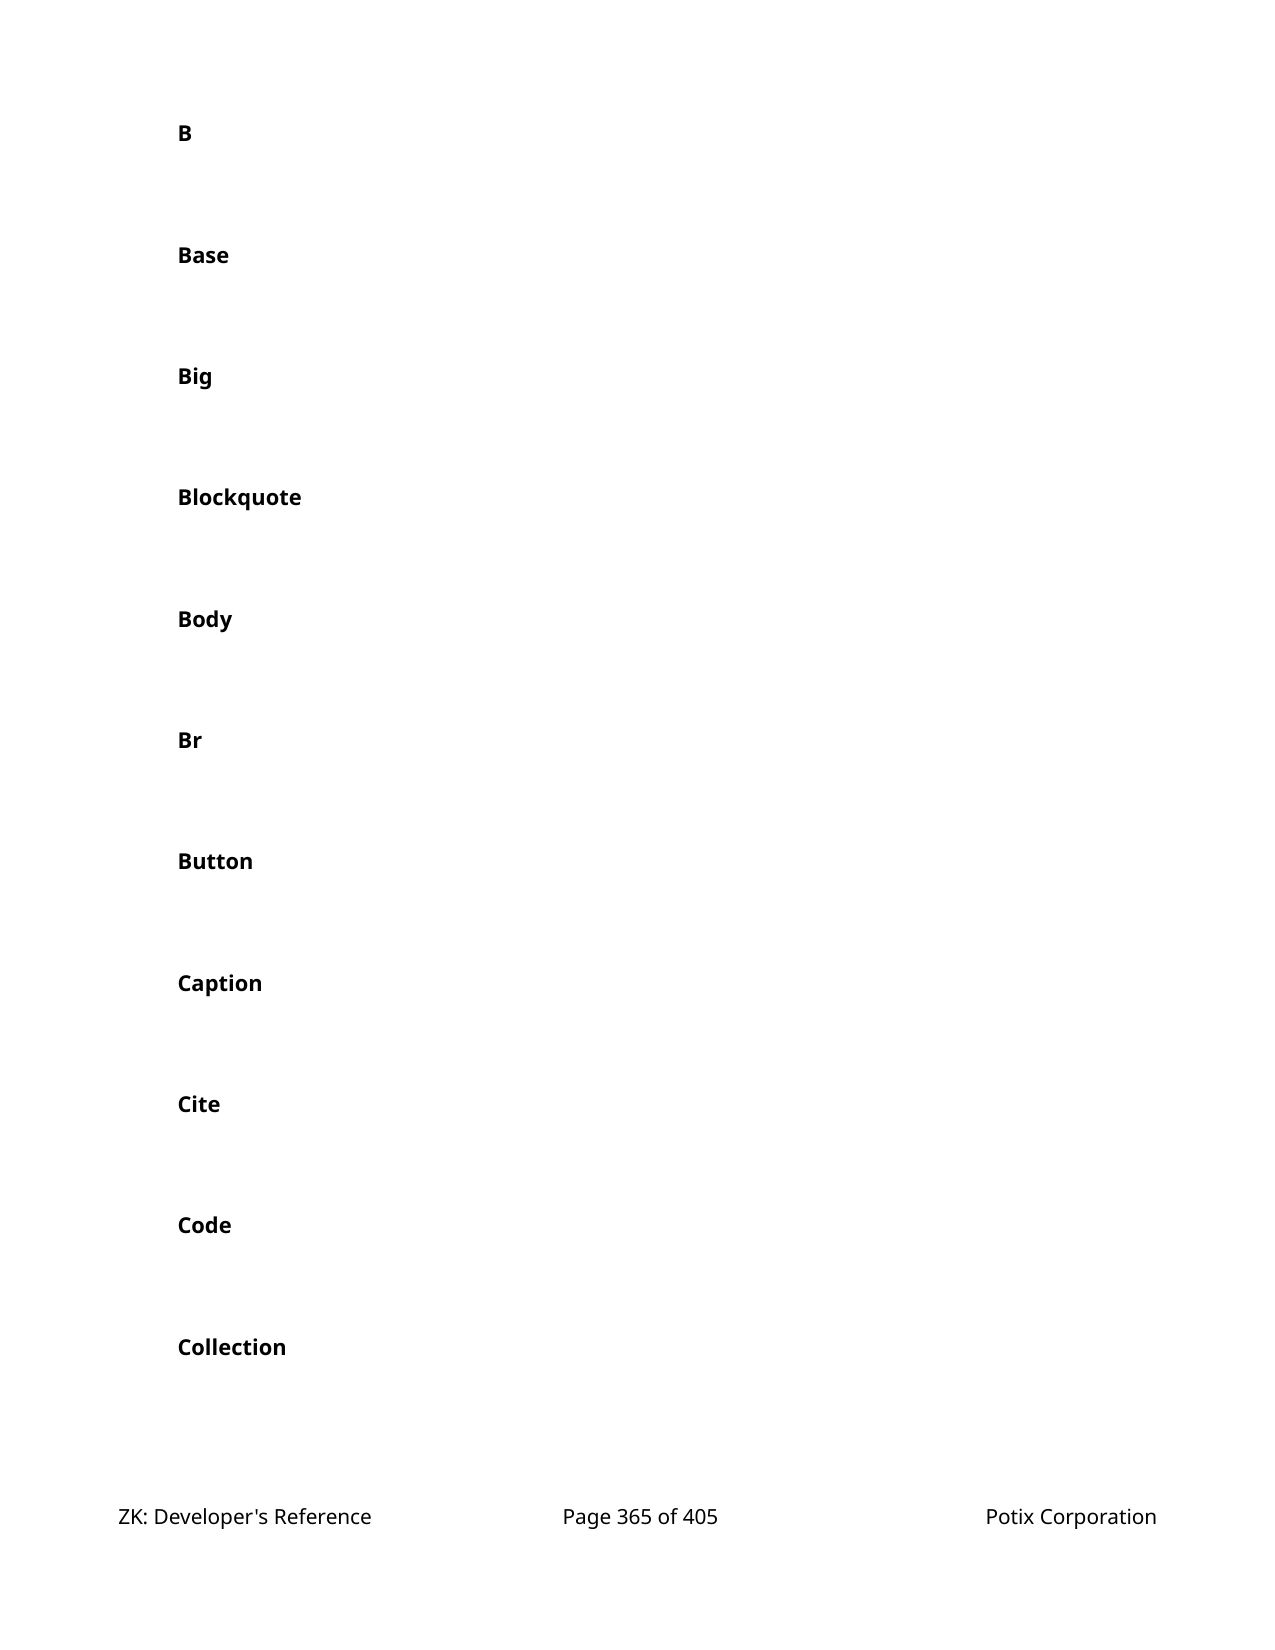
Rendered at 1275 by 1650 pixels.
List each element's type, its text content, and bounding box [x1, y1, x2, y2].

subtitle Code [177, 1210, 1157, 1240]
subtitle Cite [177, 1089, 1157, 1119]
subtitle Br [177, 725, 1157, 755]
subtitle B [177, 118, 1157, 148]
subtitle Button [177, 846, 1157, 876]
subtitle Caption [177, 968, 1157, 998]
subtitle Blockquote [177, 482, 1157, 512]
subtitle Big [177, 361, 1157, 391]
subtitle Collection [177, 1332, 1157, 1362]
subtitle Base [177, 239, 1157, 269]
subtitle Body [177, 603, 1157, 633]
